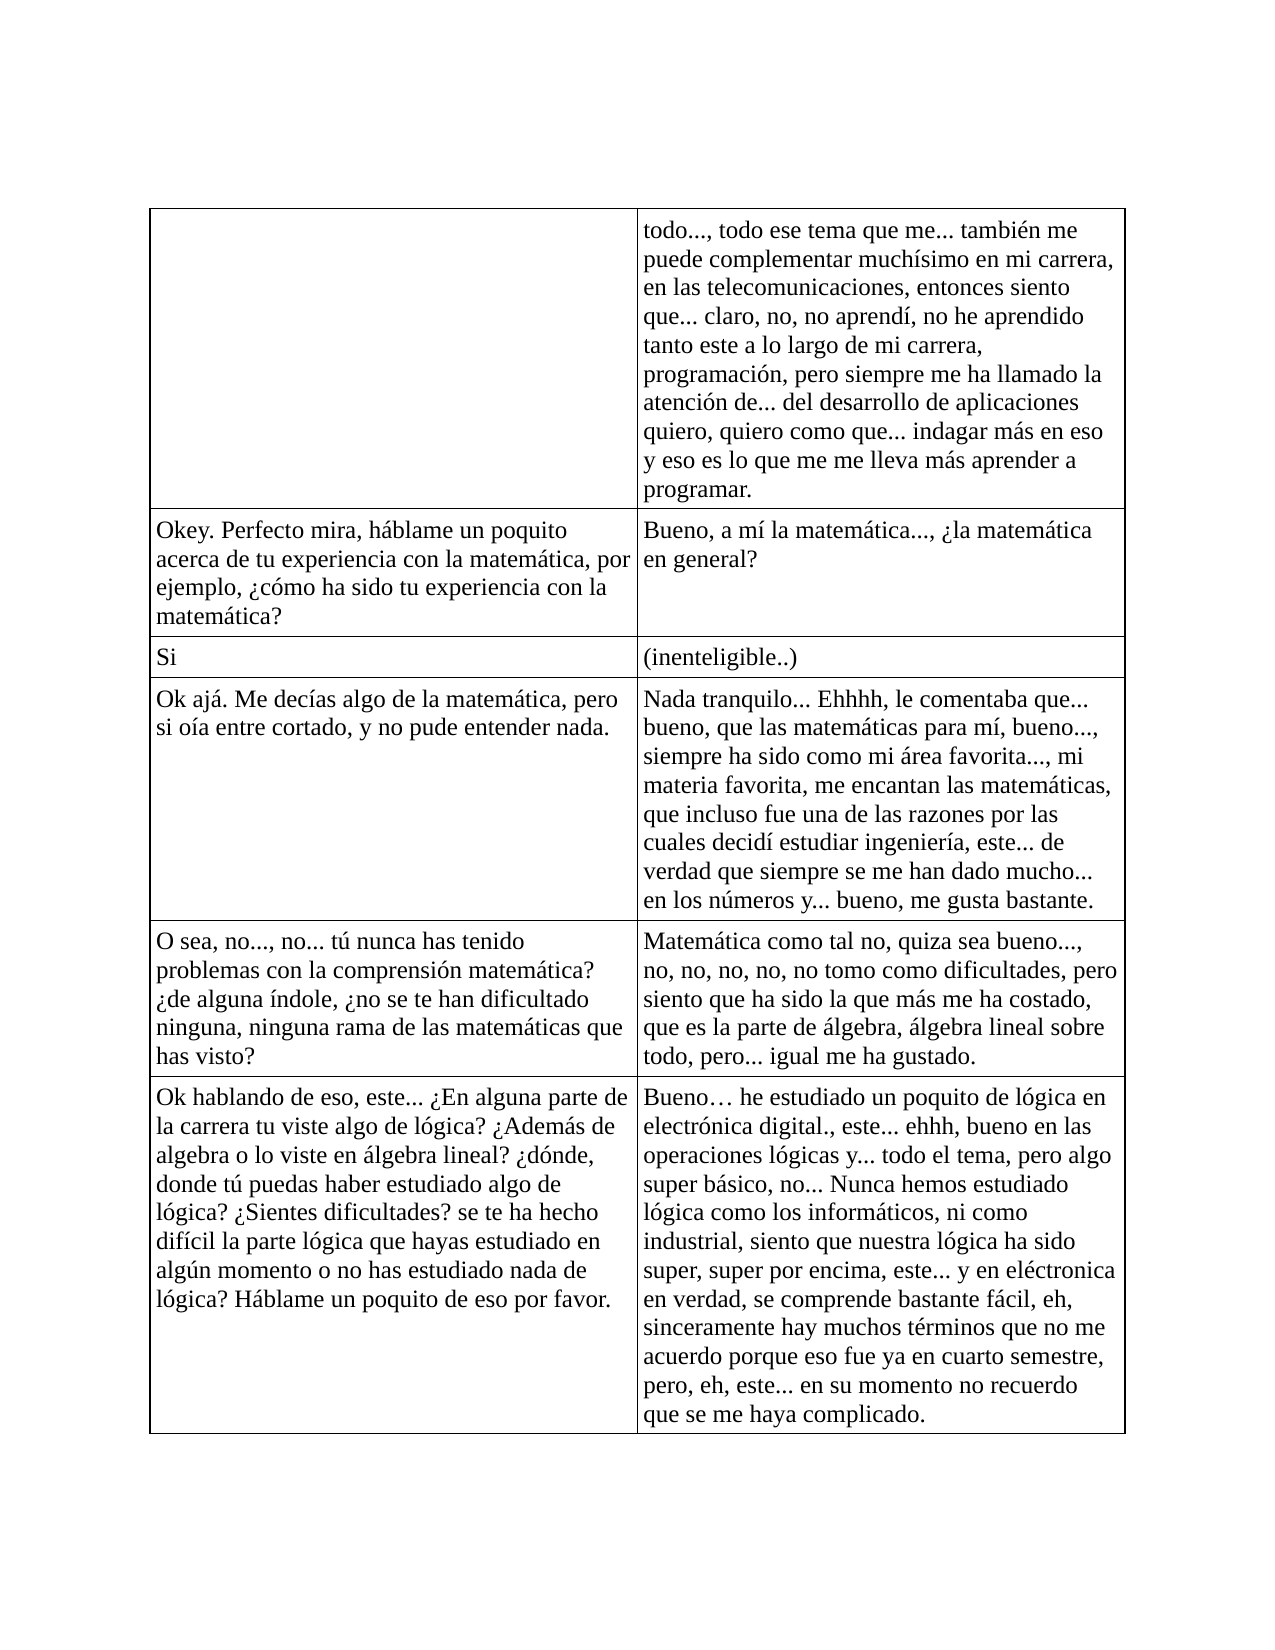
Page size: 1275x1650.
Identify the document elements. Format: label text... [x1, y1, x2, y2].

table_cell todo..., todo ese tema que me... también me puede complementar muchísimo en mi carrera, en las telecomunicaciones, entonces siento que... claro, no, no aprendí, no he aprendido tanto este a lo largo de mi carrera, programación, pero siempre me ha llamado la atención de... del desarrollo de aplicaciones quiero, quiero como que... indagar más en eso y eso es lo que me me lleva más aprender a programar. [638, 209, 1124, 508]
table_cell Bueno… he estudiado un poquito de lógica en electrónica digital., este... ehhh, bueno en las operaciones lógicas y... todo el tema, pero algo super básico, no... Nunca hemos estudiado lógica como los informáticos, ni como industrial, siento que nuestra lógica ha sido super, super por encima, este... y en eléctronica en verdad, se comprende bastante fácil, eh, sinceramente hay muchos términos que no me acuerdo porque eso fue ya en cuarto semestre, pero, eh, este... en su momento no recuerdo que se me haya complicado. [638, 1077, 1124, 1433]
table_cell O sea, no..., no... tú nunca has tenido problemas con la comprensión matemática? ¿de alguna índole, ¿no se te han dificultado ninguna, ninguna rama de las matemáticas que has visto? [151, 921, 637, 1076]
table_cell Nada tranquilo... Ehhhh, le comentaba que... bueno, que las matemáticas para mí, bueno..., siempre ha sido como mi área favorita..., mi materia favorita, me encantan las matemáticas, que incluso fue una de las razones por las cuales decidí estudiar ingeniería, este... de verdad que siempre se me han dado mucho... en los números y... bueno, me gusta bastante. [638, 678, 1124, 919]
table_cell [151, 209, 637, 508]
table_cell Bueno, a mí la matemática..., ¿la matemática en general? [638, 509, 1124, 636]
table_cell Okey. Perfecto mira, háblame un poquito acerca de tu experiencia con la matemática, por ejemplo, ¿cómo ha sido tu experiencia con la matemática? [151, 509, 637, 636]
table_cell Ok hablando de eso, este... ¿En alguna parte de la carrera tu viste algo de lógica? ¿Además de algebra o lo viste en álgebra lineal? ¿dónde, donde tú puedas haber estudiado algo de lógica? ¿Sientes dificultades? se te ha hecho difícil la parte lógica que hayas estudiado en algún momento o no has estudiado nada de lógica? Háblame un poquito de eso por favor. [151, 1077, 637, 1433]
table_cell Matemática como tal no, quiza sea bueno..., no, no, no, no, no tomo como dificultades, pero siento que ha sido la que más me ha costado, que es la parte de álgebra, álgebra lineal sobre todo, pero... igual me ha gustado. [638, 921, 1124, 1076]
table_cell Si [151, 637, 637, 677]
table_cell Ok ajá. Me decías algo de la matemática, pero si oía entre cortado, y no pude entender nada. [151, 678, 637, 919]
table_cell (inenteligible..) [638, 637, 1124, 677]
